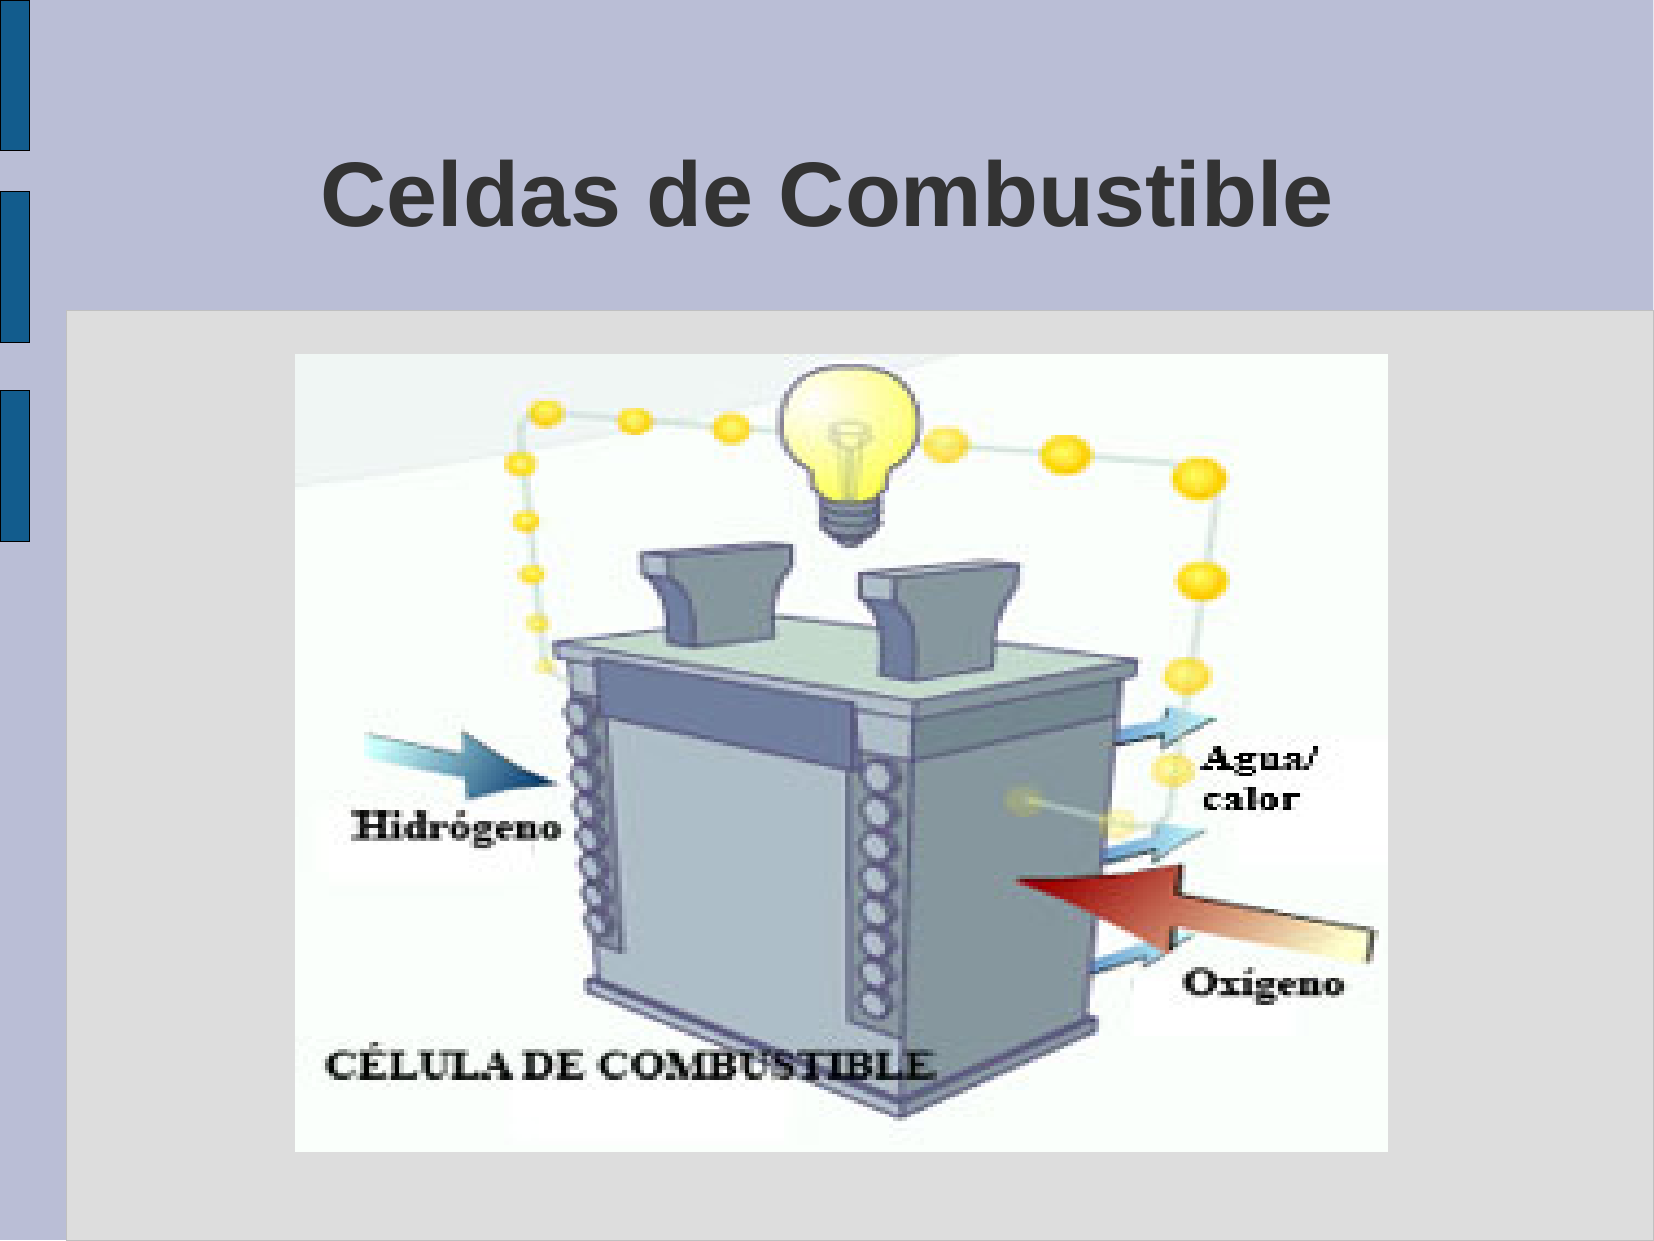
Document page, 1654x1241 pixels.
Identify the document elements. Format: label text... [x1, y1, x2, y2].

picture [295, 354, 1388, 1152]
title Celdas de Combustible [121, 91, 1534, 299]
